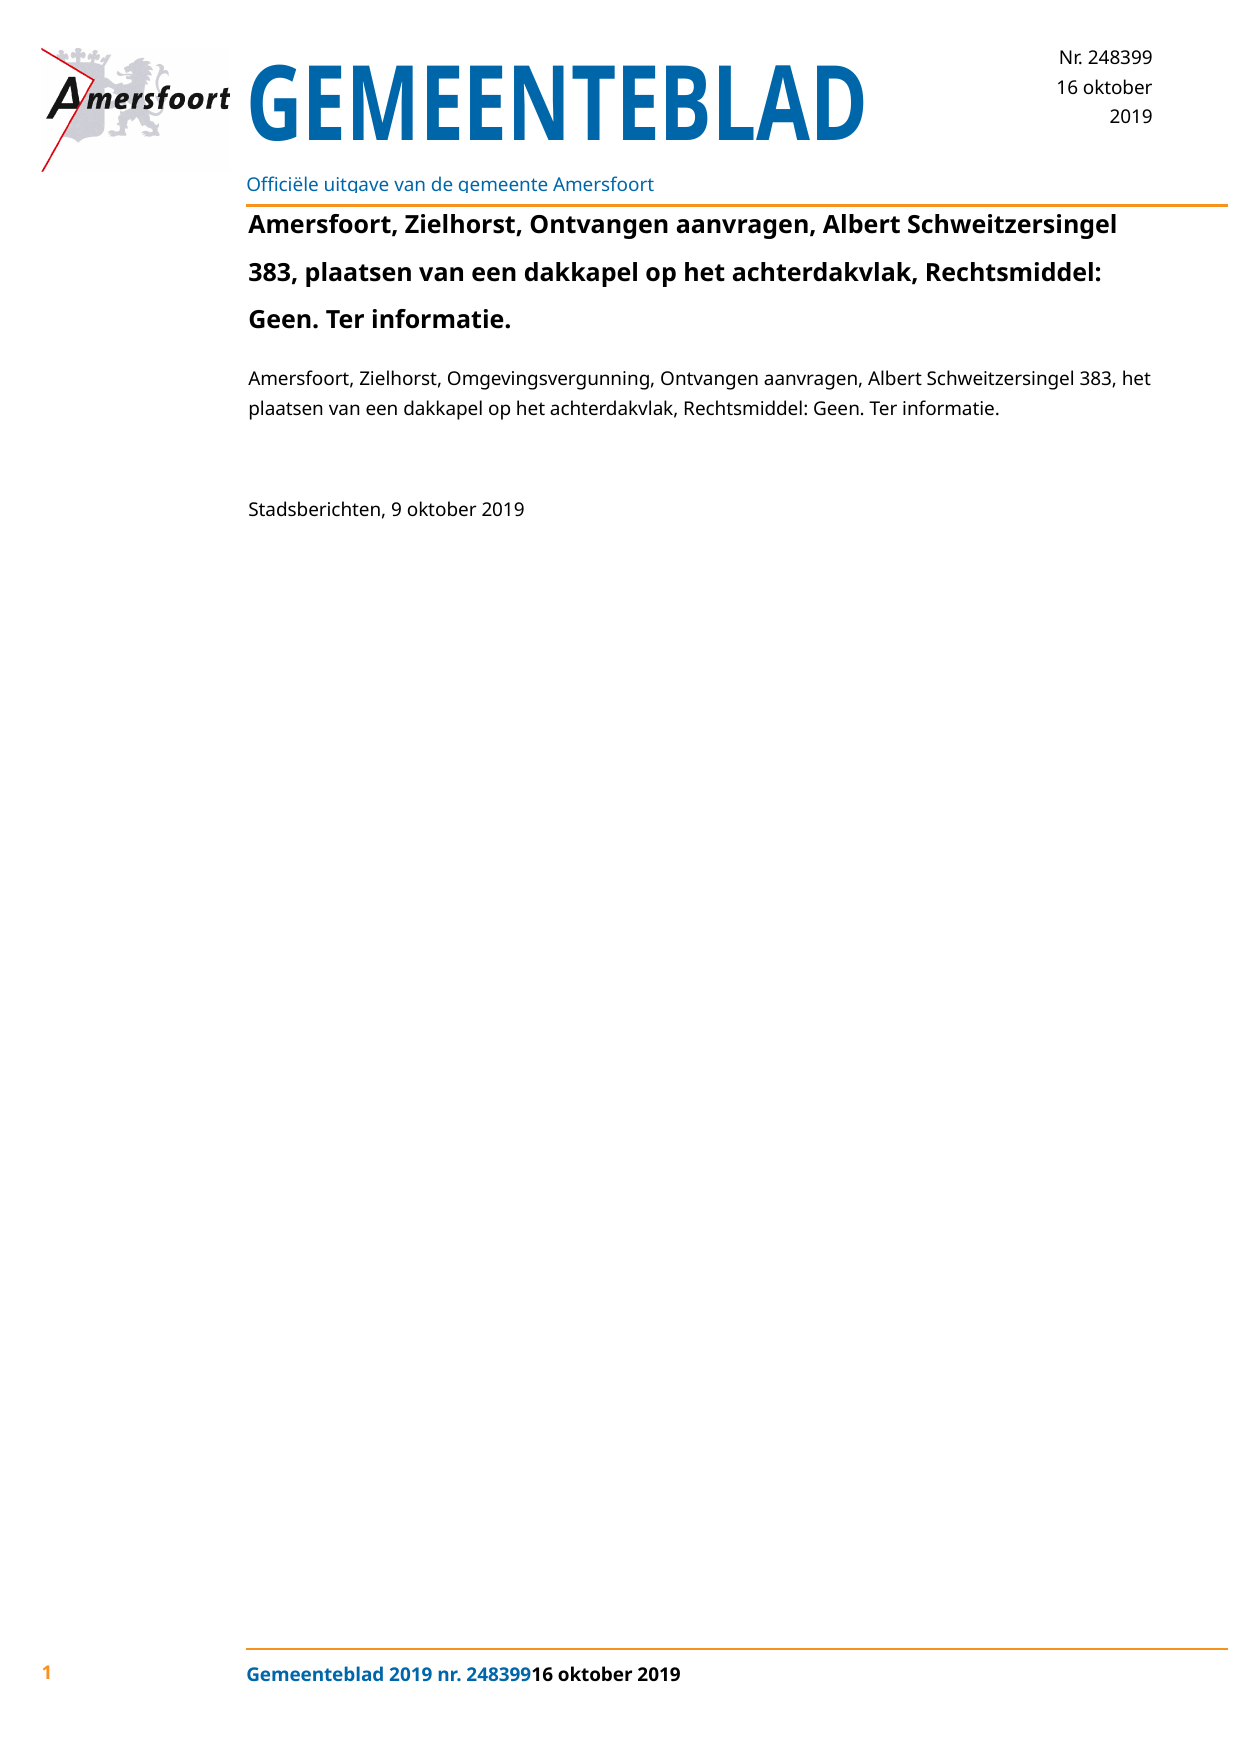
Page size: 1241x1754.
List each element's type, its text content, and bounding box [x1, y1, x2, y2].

picture [41, 47, 231, 172]
text Amersfoort, Zielhorst, Ontvangen aanvragen, Albert Schweitzersingel 383, plaatsen van een dakkapel op het achterdakvlak, Rechtsmiddel: Geen. Ter informatie. [248, 207, 1152, 336]
text Amersfoort, Zielhorst, Omgevingsvergunning, Ontvangen aanvragen, Albert Schweitzersingel 383, het plaatsen van een dakkapel op het achterdakvlak, Rechtsmiddel: Geen. Ter informatie. [248, 366, 1152, 421]
text Stadsberichten, 9 oktober 2019 [248, 496, 1152, 522]
